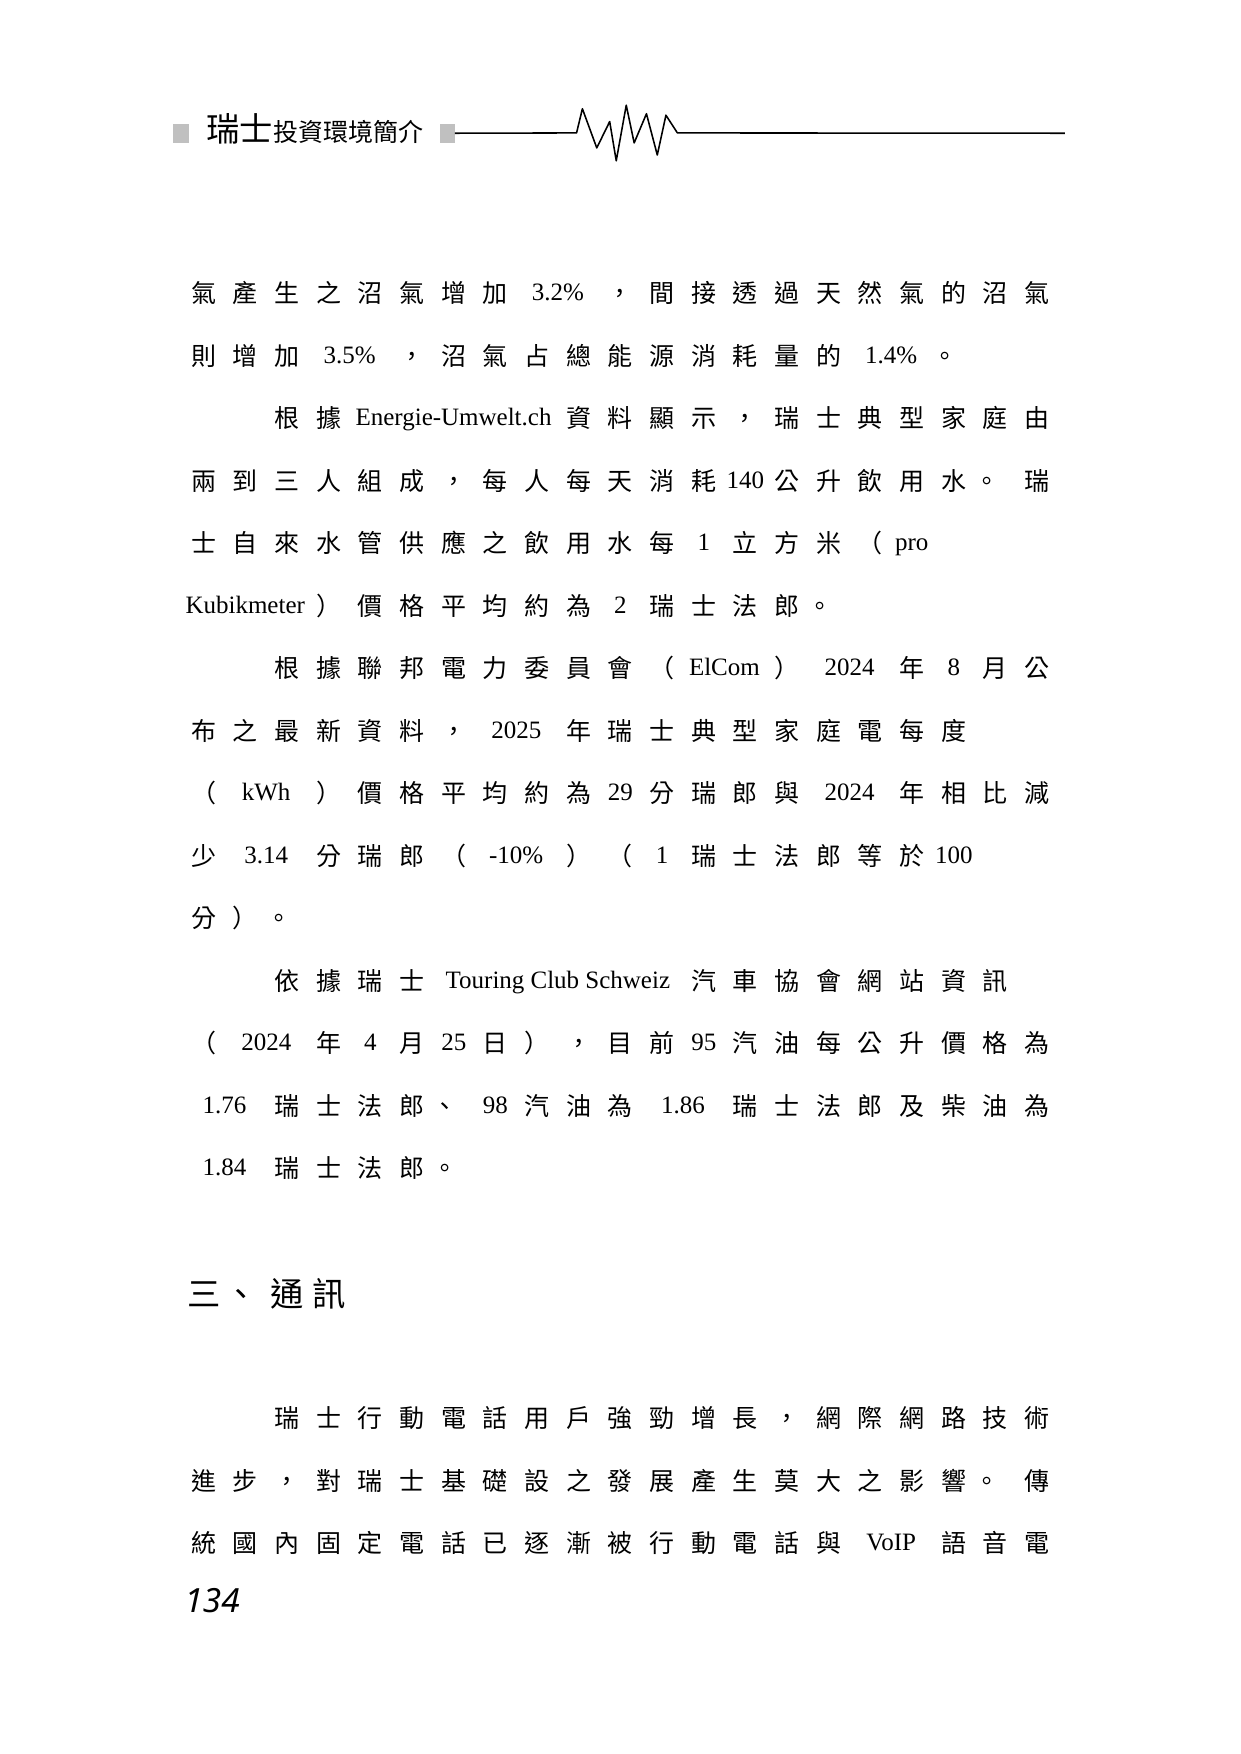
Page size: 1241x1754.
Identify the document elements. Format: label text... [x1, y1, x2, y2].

text 根據聯邦電力委員會（ElCom）2024年8月公布之最新資料，2025年瑞士典型家庭電每度（kWh）價格平均約為29分瑞郎與2024年相比減少3.14分瑞郎（-10%）（1瑞士法郎等於100分）。 [183, 625, 1058, 938]
text 根據Energie-Umwelt.ch資料顯示，瑞士典型家庭由兩到三人組成，每人每天消耗140公升飲用水。瑞士自來水管供應之飲用水每1立方米（pro Kubikmeter）價格平均約為2瑞士法郎。 [183, 375, 1058, 625]
text 三、通訊 [183, 1250, 1058, 1313]
text 瑞士行動電話用戶強勁增長，網際網路技術進步，對瑞士基礎設之發展產生莫大之影響。傳統國內固定電話已逐漸被行動電話與VoIP語音電 [183, 1375, 1058, 1563]
text 氣產生之沼氣增加3.2%，間接透過天然氣的沼氣則增加3.5%，沼氣占總能源消耗量的1.4%。 [183, 250, 1058, 375]
text 依據瑞士Touring Club Schweiz汽車協會網站資訊（2024年4月25日），目前95汽油每公升價格為1.76瑞士法郎、98汽油為1.86瑞士法郎及柴油為1.84瑞士法郎。 [183, 938, 1058, 1188]
